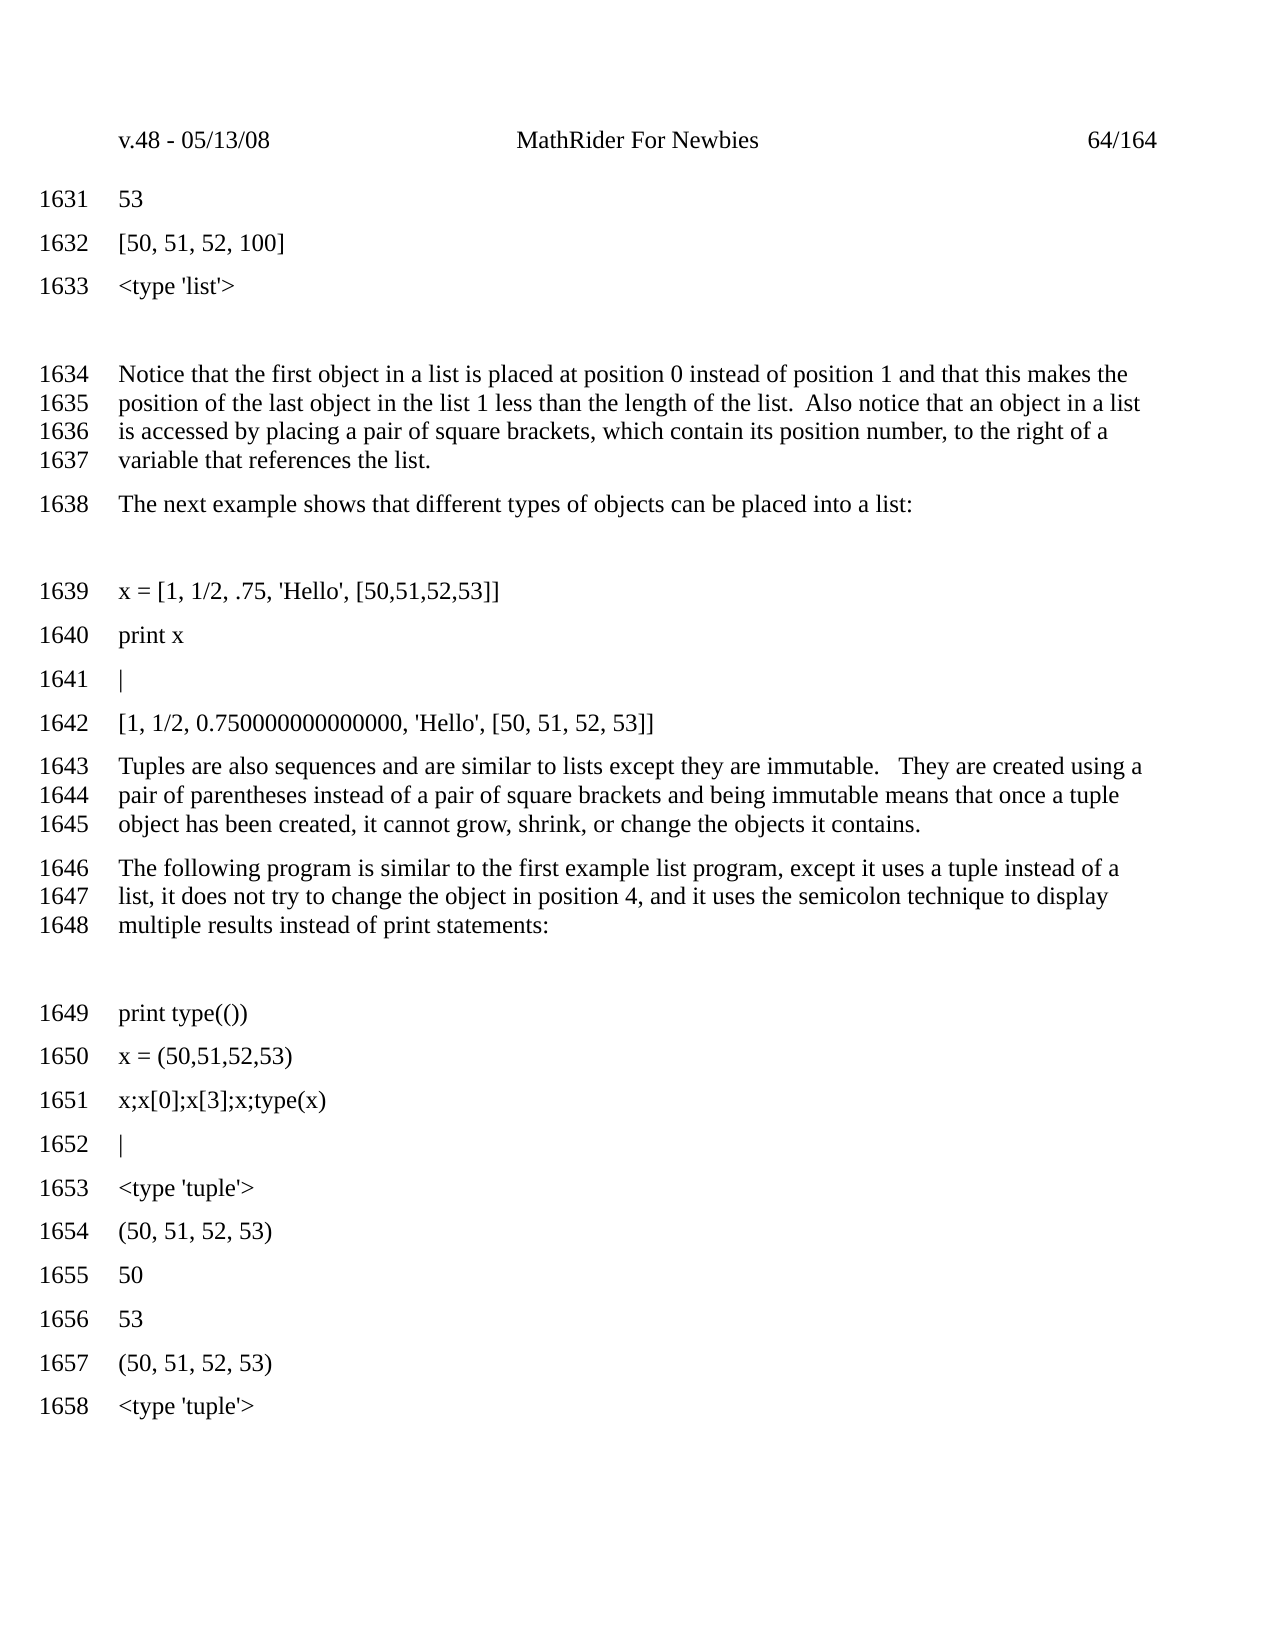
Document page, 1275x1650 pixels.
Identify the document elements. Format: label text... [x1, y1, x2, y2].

text 53 [118, 184, 1157, 213]
text print x [118, 620, 1157, 649]
text x = [1, 1/2, .75, 'Hello', [50,51,52,53]] [118, 576, 1157, 605]
text print type(()) [118, 998, 1157, 1026]
text 53 [118, 1304, 1157, 1333]
text <type 'tuple'> [118, 1173, 1157, 1201]
text [50, 51, 52, 100] [118, 228, 1157, 256]
text x = (50,51,52,53) [118, 1041, 1157, 1070]
text | [118, 1129, 1157, 1158]
text Tuples are also sequences and are similar to lists except they are immutable. They are created using a pair of parentheses instead of a pair of square brackets and being immutable means that once a tuple object has been created, it cannot grow, shrink, or change the objects it contains. [118, 751, 1157, 838]
text <type 'tuple'> [118, 1391, 1157, 1420]
text The next example shows that different types of objects can be placed into a list: [118, 489, 1157, 518]
text x;x[0];x[3];x;type(x) [118, 1085, 1157, 1114]
text Notice that the first object in a list is placed at position 0 instead of position 1 and that this makes the position of the last object in the list 1 less than the length of the list. Also notice that an object in a list is accessed by placing a pair of square brackets, which contain its position number, to the right of a variable that references the list. [118, 359, 1157, 474]
text <type 'list'> [118, 271, 1157, 300]
text The following program is similar to the first example list program, except it uses a tuple instead of a list, it does not try to change the object in position 4, and it uses the semicolon technique to display multiple results instead of print statements: [118, 853, 1157, 939]
text | [118, 664, 1157, 693]
text [1, 1/2, 0.750000000000000, 'Hello', [50, 51, 52, 53]] [118, 708, 1157, 736]
text (50, 51, 52, 53) [118, 1348, 1157, 1376]
text 50 [118, 1260, 1157, 1289]
text (50, 51, 52, 53) [118, 1216, 1157, 1245]
